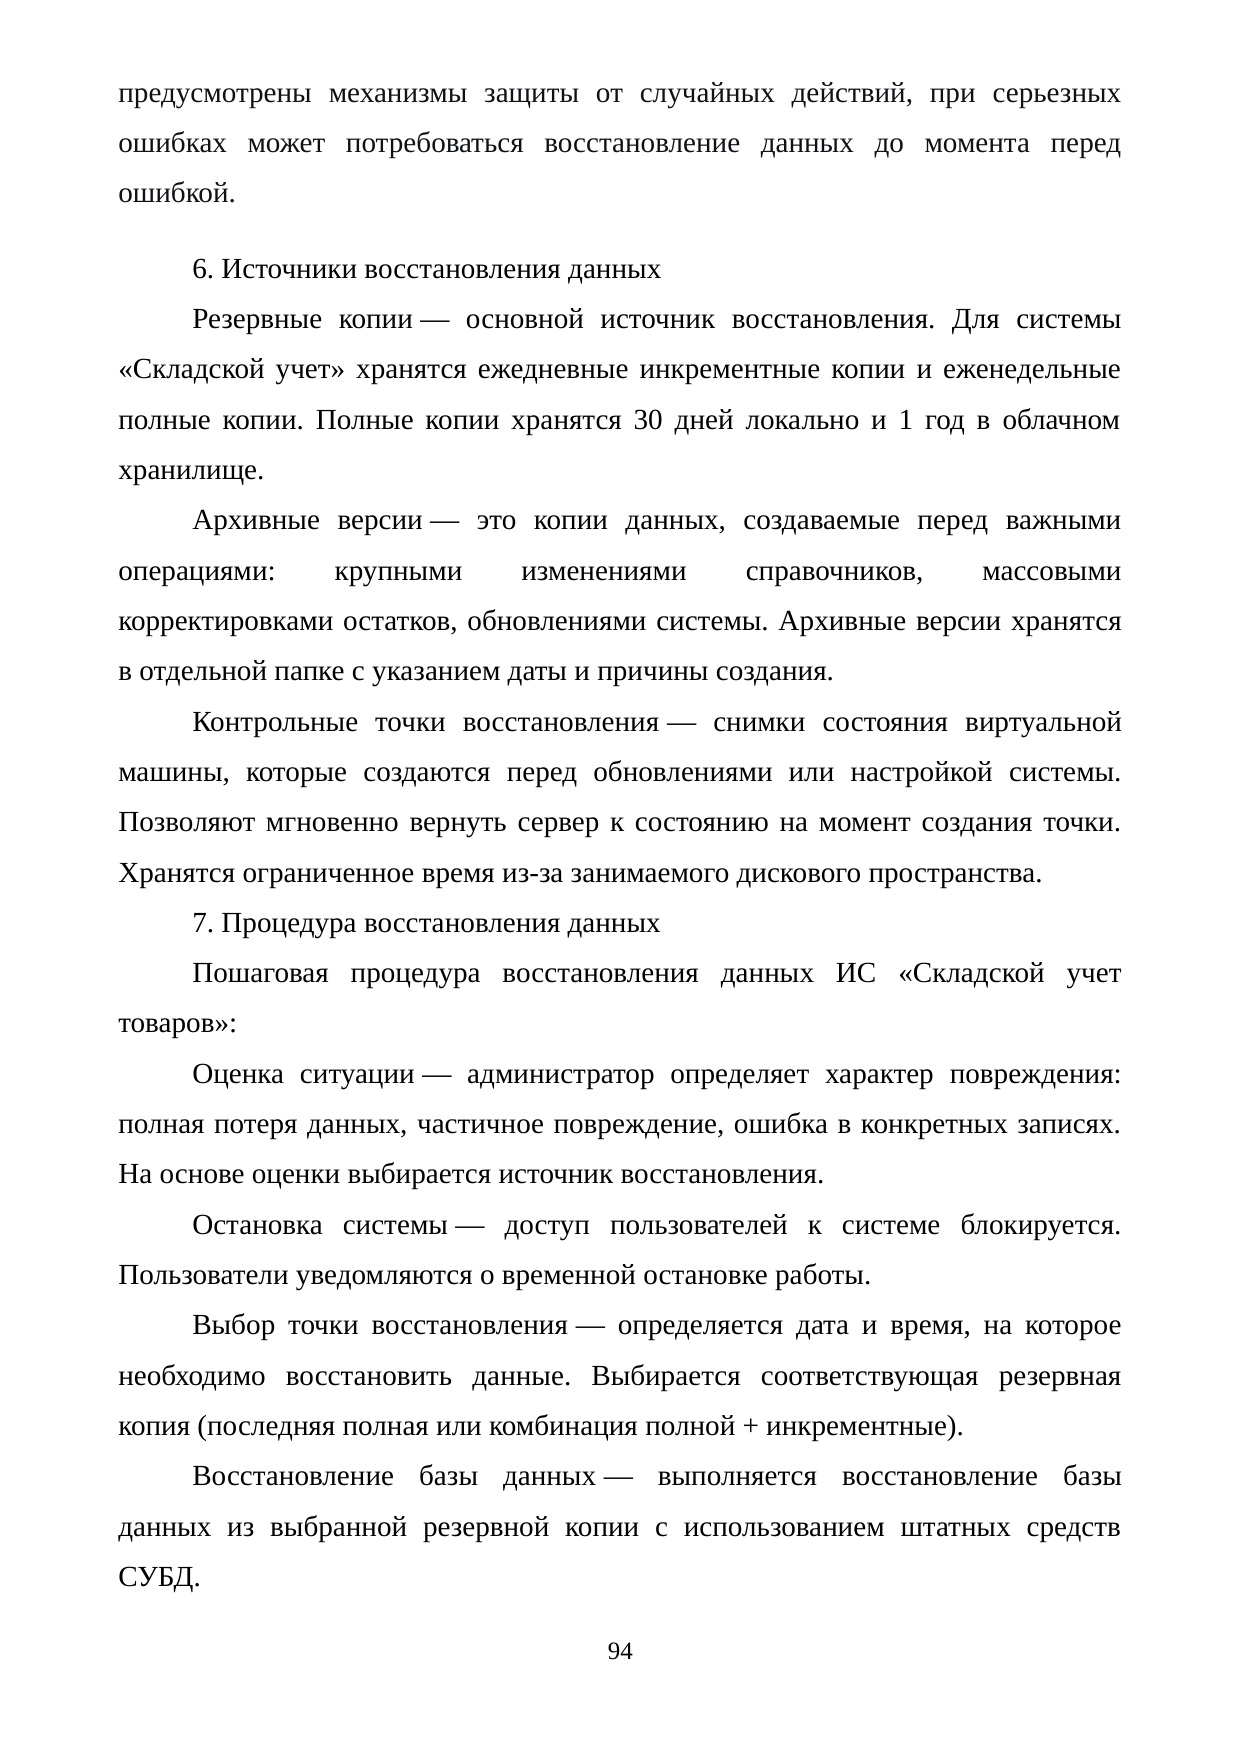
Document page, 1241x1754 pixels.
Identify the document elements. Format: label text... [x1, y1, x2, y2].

text 7. Процедура восстановления данных [118, 905, 1122, 938]
text Контрольные точки восстановления — снимки состояния виртуальной машины, которые создаются перед обновлениями или настройкой системы. Позволяют мгновенно вернуть сервер к состоянию на момент создания точки. Хранятся ограниченное время из-за занимаемого дискового пространства. [118, 704, 1122, 888]
text Восстановление базы данных — выполняется восстановление базы данных из выбранной резервной копии с использованием штатных средств СУБД. [118, 1458, 1122, 1593]
text Резервные копии — основной источник восстановления. Для системы «Складской учет» хранятся ежедневные инкрементные копии и еженедельные полные копии. Полные копии хранятся 30 дней локально и 1 год в облачном хранилище. [118, 301, 1122, 486]
text Оценка ситуации — администратор определяет характер повреждения: полная потеря данных, частичное повреждение, ошибка в конкретных записях. На основе оценки выбирается источник восстановления. [118, 1056, 1122, 1190]
text Пошаговая процедура восстановления данных ИС «Складской учет товаров»: [118, 955, 1122, 1039]
text 6. Источники восстановления данных [118, 251, 1122, 284]
text предусмотрены механизмы защиты от случайных действий, при серьезных ошибках может потребоваться восстановление данных до момента перед ошибкой. [118, 75, 1122, 209]
text Выбор точки восстановления — определяется дата и время, на которое необходимо восстановить данные. Выбирается соответствующая резервная копия (последняя полная или комбинация полной + инкрементные). [118, 1307, 1122, 1442]
text Остановка системы — доступ пользователей к системе блокируется. Пользователи уведомляются о временной остановке работы. [118, 1207, 1122, 1291]
text Архивные версии — это копии данных, создаваемые перед важными операциями: крупными изменениями справочников, массовыми корректировками остатков, обновлениями системы. Архивные версии хранятся в отдельной папке с указанием даты и причины создания. [118, 502, 1122, 687]
